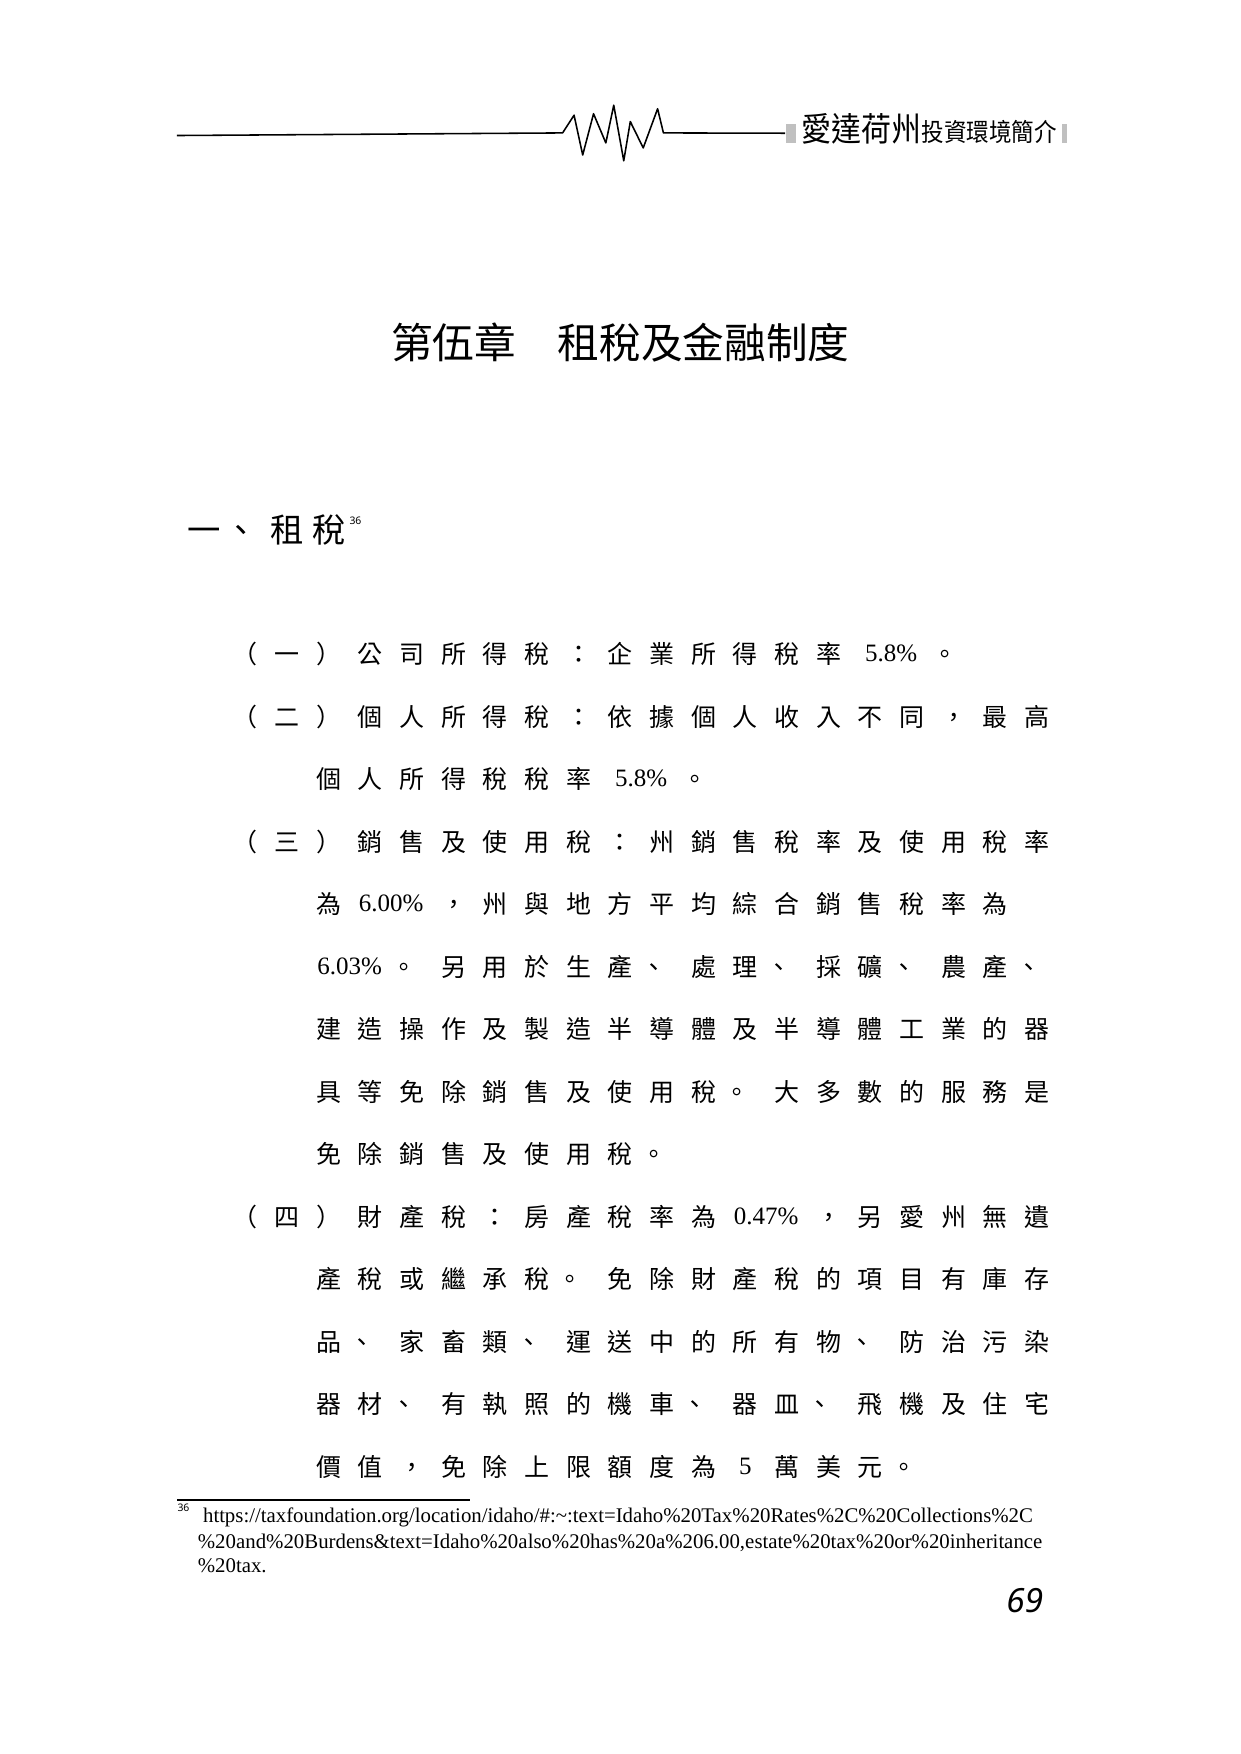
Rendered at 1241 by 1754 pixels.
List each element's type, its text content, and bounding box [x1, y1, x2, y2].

text https://taxfoundation.org/location/idaho/#:~:text=Idaho%20Tax%20Rates%2C%20Collections%2C%20and%20Burdens&text=Idaho%20also%20has%20a%206.00,estate%20tax%20or%20inheritance%20tax. [177, 1500, 1063, 1577]
text （一）公司所得稅：企業所得稅率5.8%。 [207, 611, 1058, 674]
text （二）個人所得稅：依據個人收入不同，最高個人所得稅稅率5.8%。 [207, 674, 1058, 799]
text （四）財產稅：房產稅率為0.47%，另愛州無遺產稅或繼承稅。免除財產稅的項目有庫存品、家畜類、運送中的所有物、防治污染器材、有執照的機車、器皿、飛機及住宅價值，免除上限額度為5萬美元。 [207, 1174, 1058, 1486]
text 一、租稅 [183, 486, 1058, 549]
text 第伍章 租稅及金融制度 [183, 299, 1058, 361]
text （三）銷售及使用稅：州銷售稅率及使用稅率為6.00%，州與地方平均綜合銷售稅率為6.03%。另用於生產、處理、採礦、農產、建造操作及製造半導體及半導體工業的器具等免除銷售及使用稅。大多數的服務是免除銷售及使用稅。 [207, 799, 1058, 1174]
